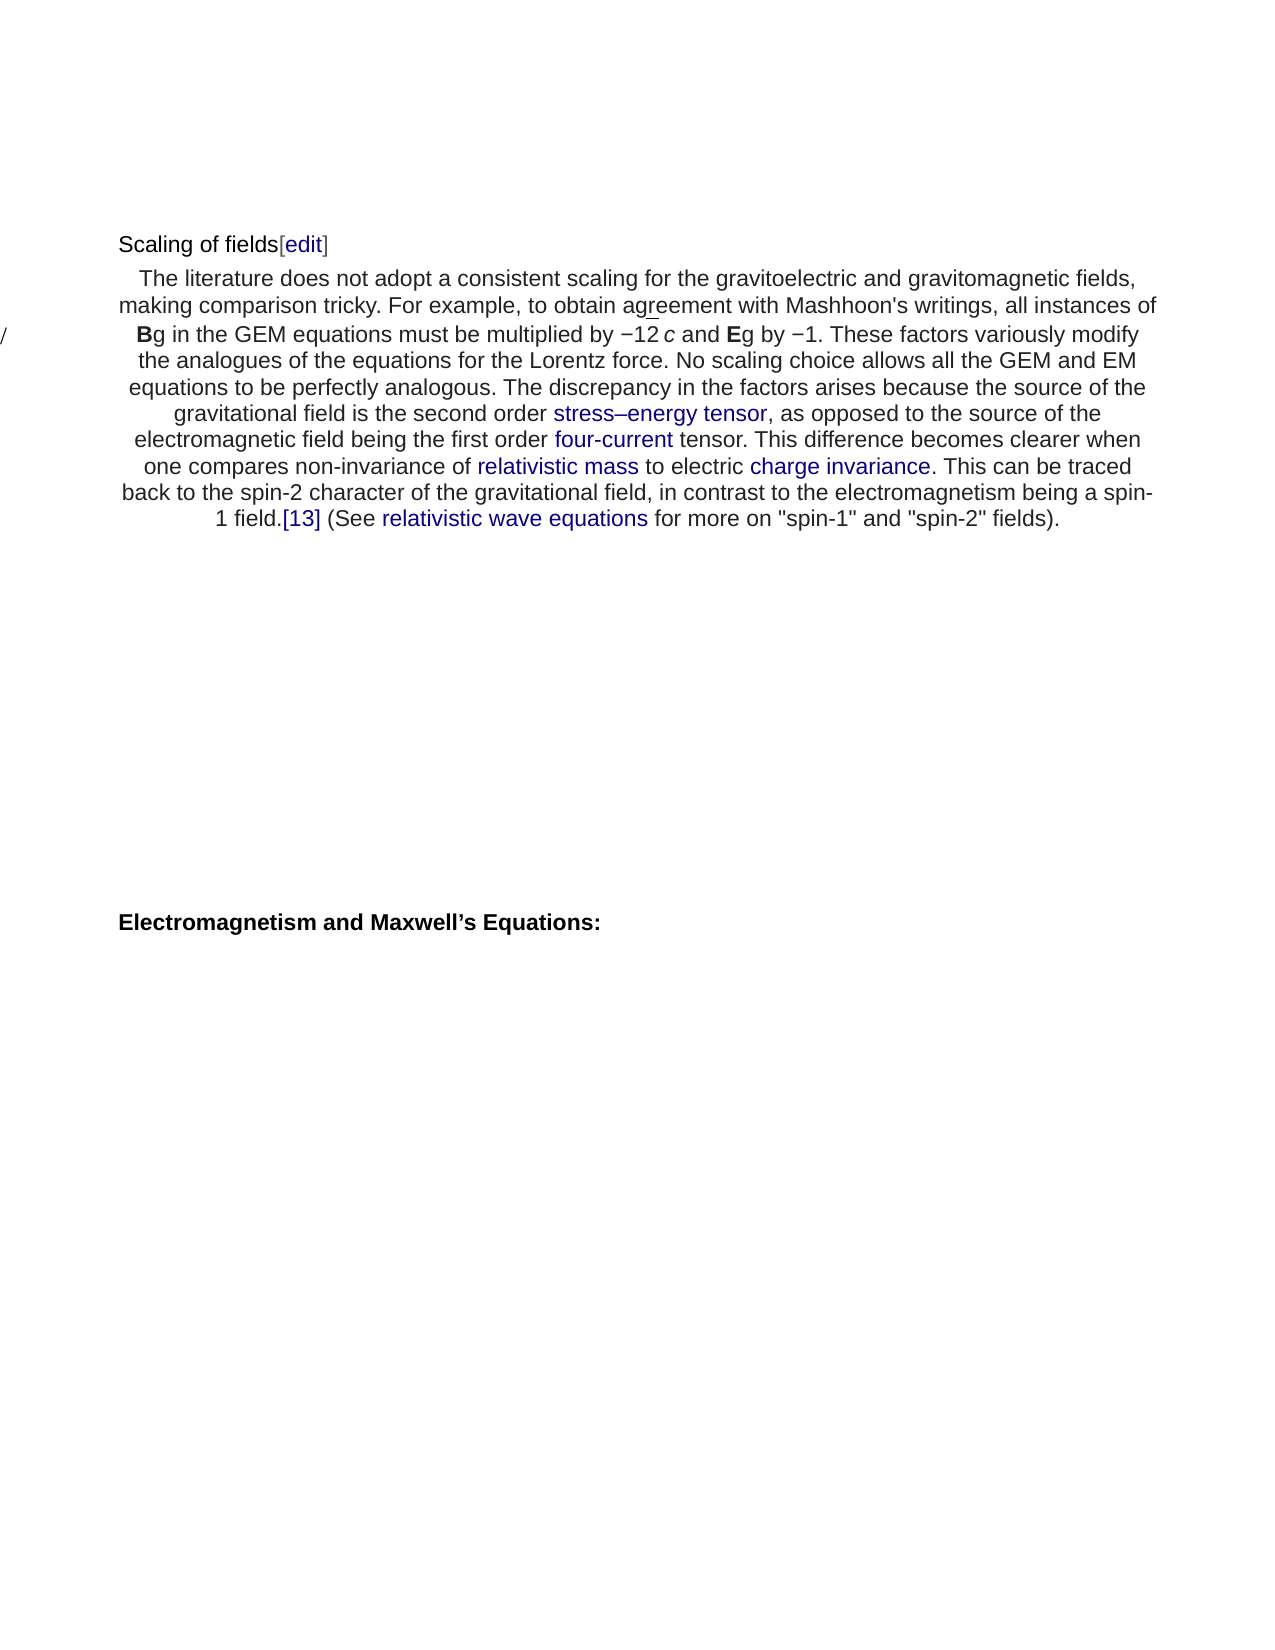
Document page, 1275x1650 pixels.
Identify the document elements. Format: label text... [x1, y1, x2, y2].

text The literature does not adopt a consistent scaling for the gravitoelectric and gravitomagnetic fields, making comparison tricky. For example, to obtain agreement with Mashhoon's writings, all instances of Bg in the GEM equations must be multiplied by −12 c and Eg by −1. These factors variously modify the analogues of the equations for the Lorentz force. No scaling choice allows all the GEM and EM equations to be perfectly analogous. The discrepancy in the factors arises because the source of the gravitational field is the second order stress–energy tensor, as opposed to the source of the electromagnetic field being the first order four-current tensor. This difference becomes clearer when one compares non-invariance of relativistic mass to electric charge invariance. This can be traced back to the spin-2 character of the gravitational field, in contrast to the electromagnetism being a spin-1 field.[13] (See relativistic wave equations for more on "spin-1" and "spin-2" fields). [118, 265, 1157, 532]
subtitle Scaling of fields[edit] [118, 231, 1157, 257]
text Electromagnetism and Maxwell’s Equations: [118, 908, 1157, 935]
